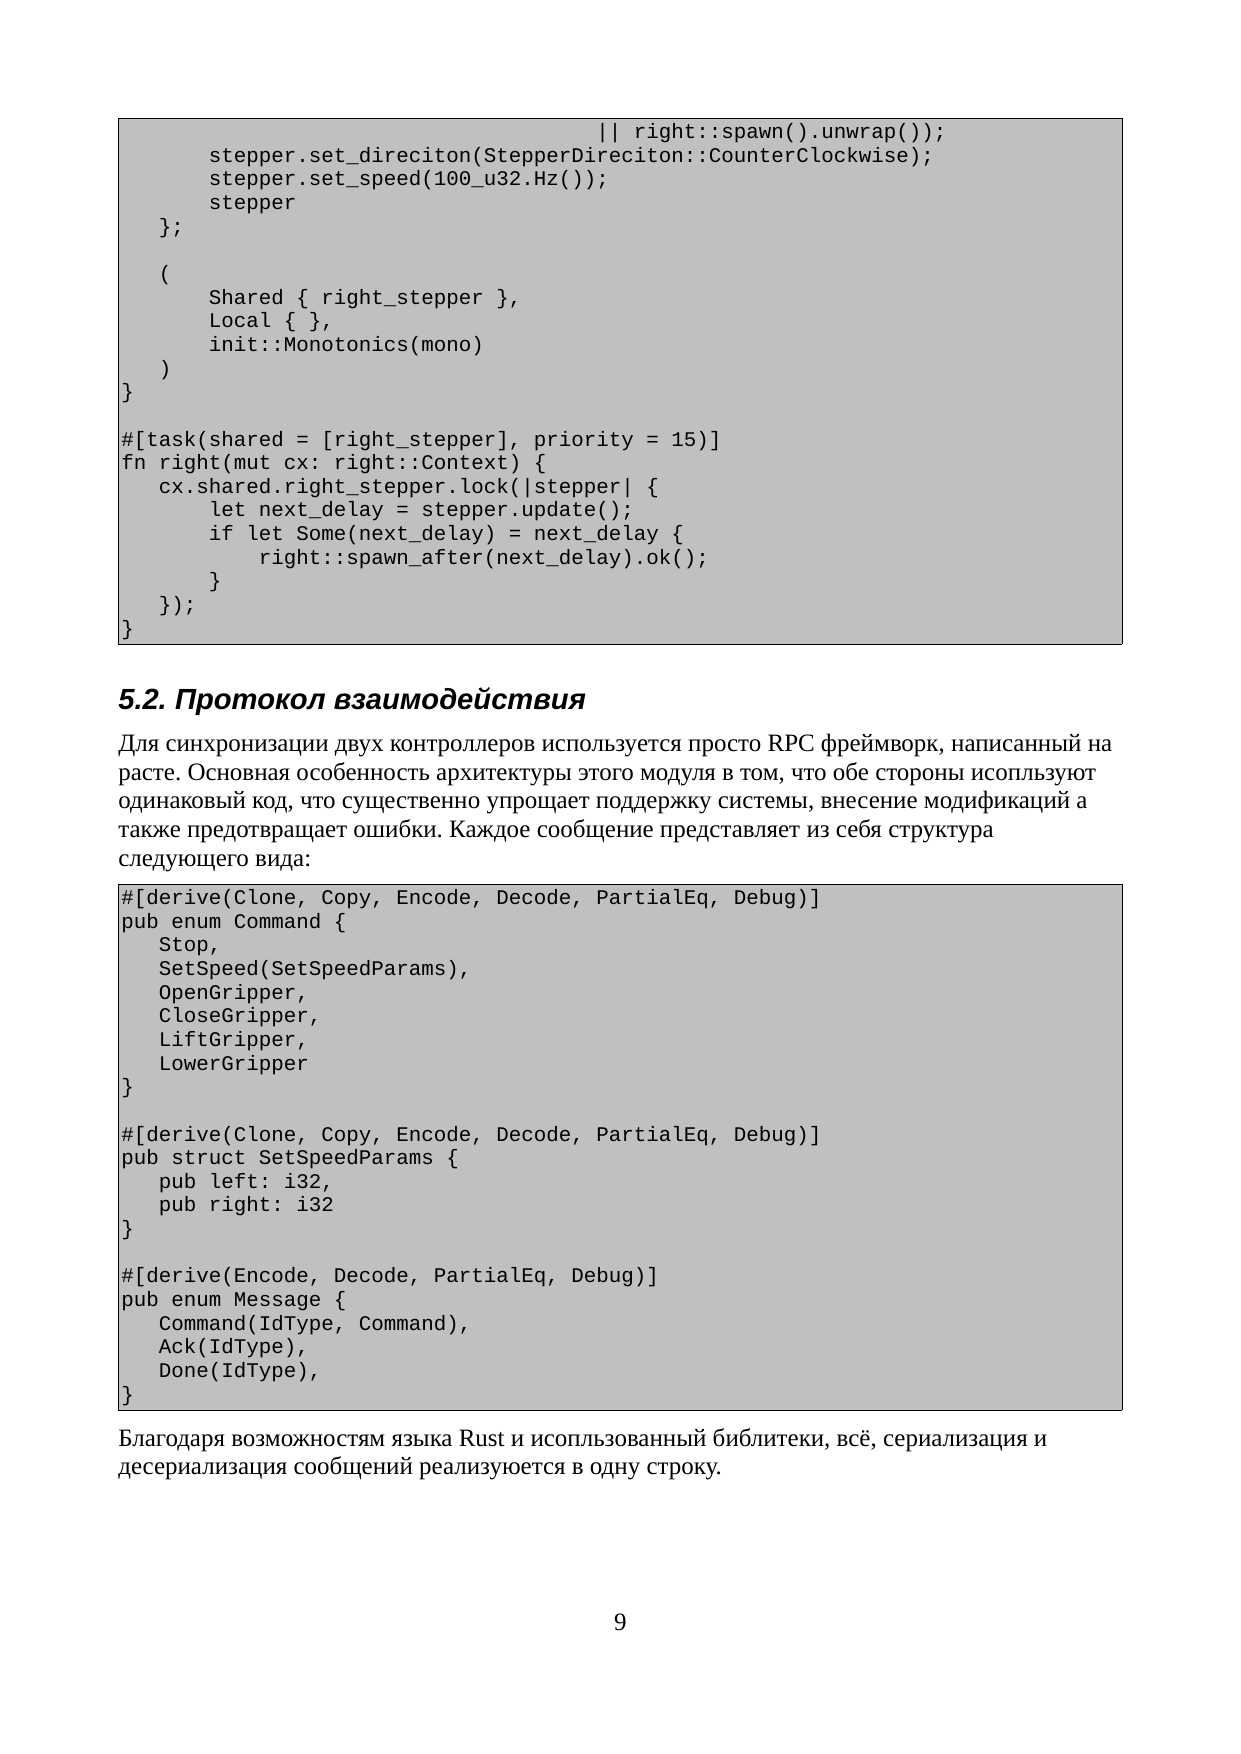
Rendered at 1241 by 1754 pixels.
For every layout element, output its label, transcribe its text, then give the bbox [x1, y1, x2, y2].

text init::Monotonics(mono) [119, 331, 1122, 354]
text } [119, 1215, 1122, 1239]
text ) [119, 354, 1122, 378]
text stepper [119, 189, 1122, 213]
text pub enum Message { [119, 1286, 1122, 1310]
text stepper.set_direciton(StepperDireciton::CounterClockwise); [119, 142, 1122, 165]
text || right::spawn().unwrap()); [119, 119, 1122, 142]
text } [119, 1073, 1122, 1097]
text SetSpeed(SetSpeedParams), [119, 955, 1122, 979]
text Local { }, [119, 307, 1122, 331]
text OpenGripper, [119, 979, 1122, 1002]
text } [119, 1381, 1122, 1410]
text CloseGripper, [119, 1002, 1122, 1026]
text right::spawn_after(next_delay).ok(); [119, 544, 1122, 567]
text }); [119, 591, 1122, 615]
text LiftGripper, [119, 1026, 1122, 1049]
text Done(IdType), [119, 1357, 1122, 1381]
text } [119, 378, 1122, 402]
text pub right: i32 [119, 1191, 1122, 1215]
text Для синхронизации двух контроллеров используется просто RPC фреймворк, написанный на расте. Основная особенность архитектуры этого модуля в том, что обе стороны исопльзуют одинаковый код, что существенно упрощает поддержку системы, внесение модификаций а также предотвращает ошибки. Каждое сообщение представляет из себя структура следующего вида: [118, 728, 1122, 872]
text }; [119, 213, 1122, 236]
text Shared { right_stepper }, [119, 284, 1122, 307]
text ( [119, 260, 1122, 284]
text #[task(shared = [right_stepper], priority = 15)] [119, 426, 1122, 449]
text pub enum Command { [119, 908, 1122, 931]
text let next_delay = stepper.update(); [119, 496, 1122, 520]
text Ack(IdType), [119, 1333, 1122, 1357]
text } [119, 615, 1122, 644]
text if let Some(next_delay) = next_delay { [119, 520, 1122, 544]
text Stop, [119, 931, 1122, 955]
text #[derive(Clone, Copy, Encode, Decode, PartialEq, Debug)] [119, 885, 1122, 908]
text #[derive(Clone, Copy, Encode, Decode, PartialEq, Debug)] [119, 1121, 1122, 1144]
text cx.shared.right_stepper.lock(|stepper| { [119, 473, 1122, 496]
subtitle Протокол взаимодействия [118, 682, 1122, 715]
text pub struct SetSpeedParams { [119, 1144, 1122, 1168]
text } [119, 567, 1122, 591]
text stepper.set_speed(100_u32.Hz()); [119, 165, 1122, 189]
text fn right(mut cx: right::Context) { [119, 449, 1122, 473]
text #[derive(Encode, Decode, PartialEq, Debug)] [119, 1262, 1122, 1286]
text pub left: i32, [119, 1168, 1122, 1191]
text Command(IdType, Command), [119, 1310, 1122, 1333]
text LowerGripper [119, 1049, 1122, 1073]
text Благодаря возможностям языка Rust и исопльзованный библитеки, всё, сериализация и десериализация сообщений реализуюется в одну строку. [118, 1423, 1122, 1480]
